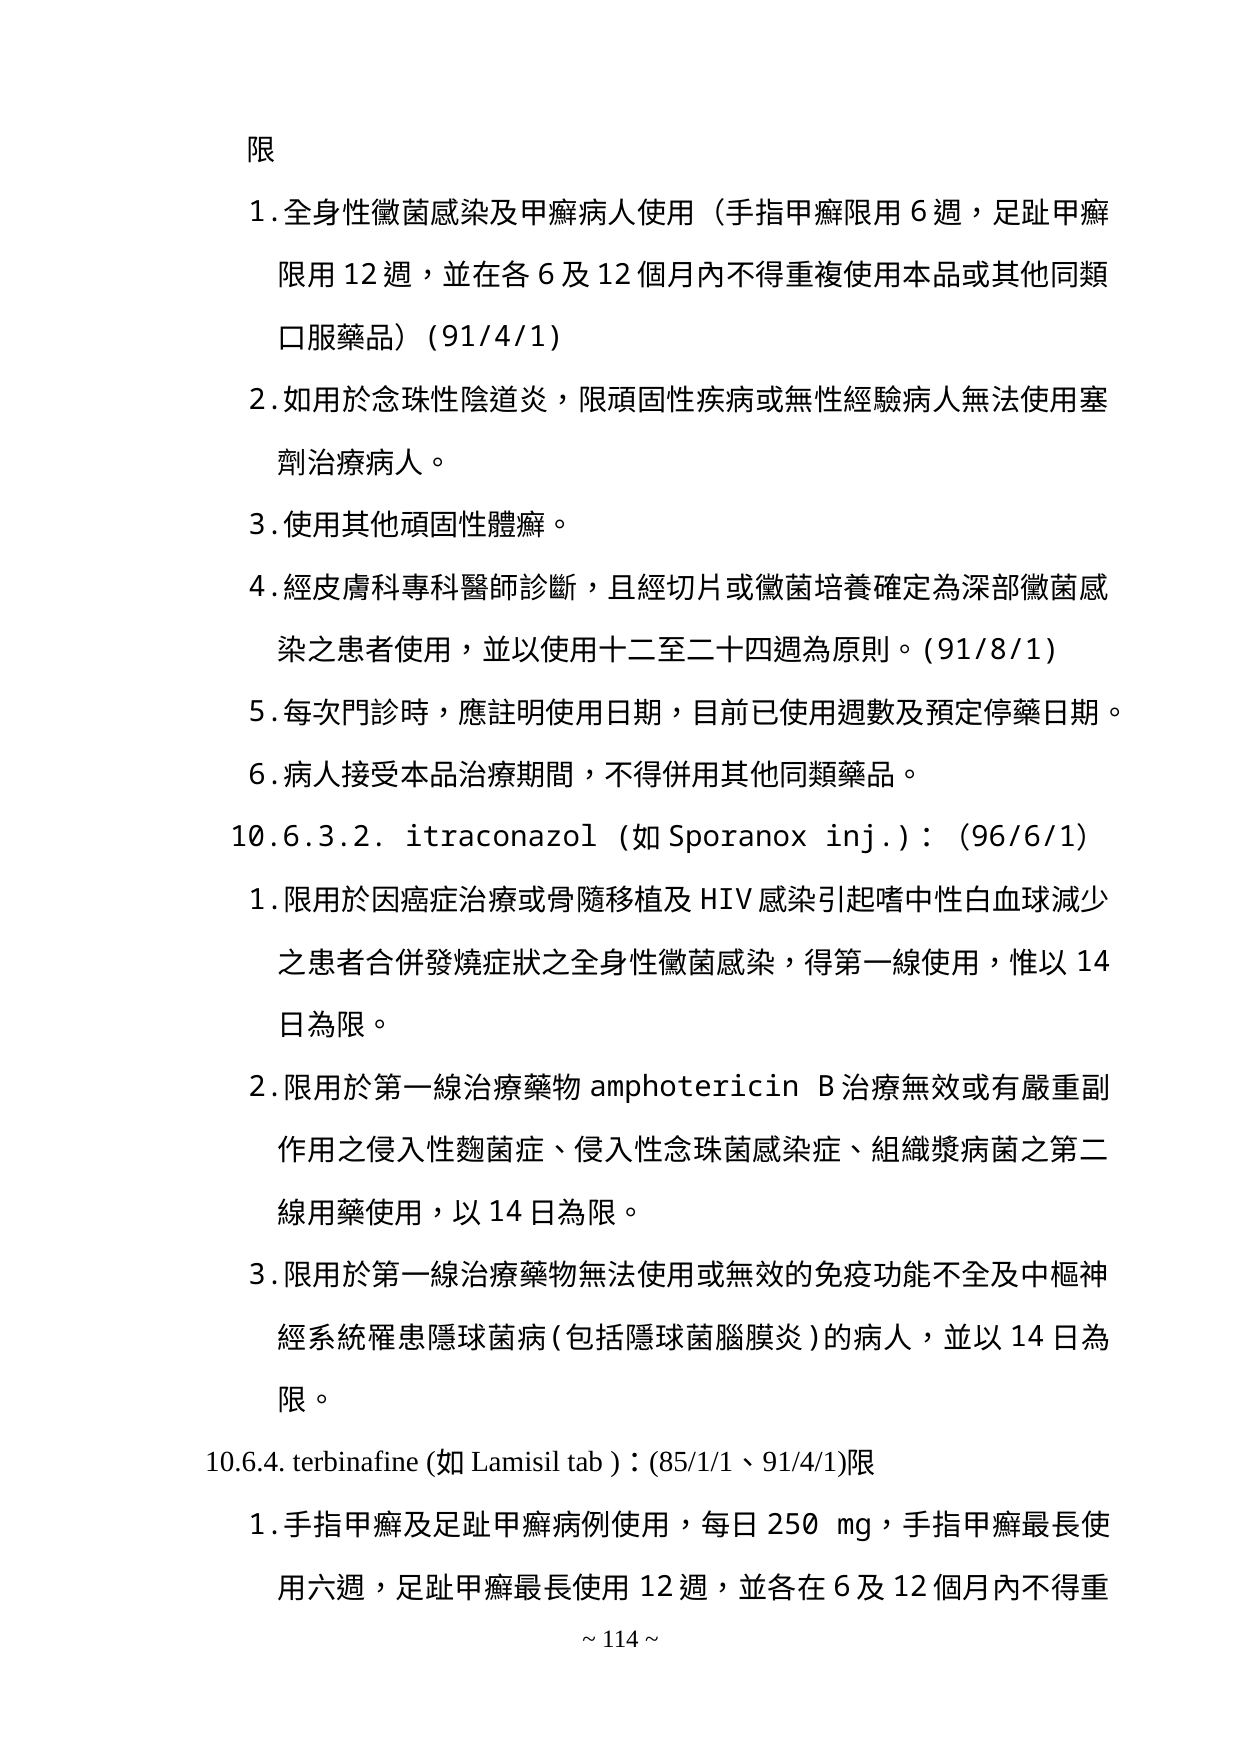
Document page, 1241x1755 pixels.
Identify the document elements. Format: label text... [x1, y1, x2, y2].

text 2.如用於念珠性陰道炎，限頑固性疾病或無性經驗病人無法使用塞劑治療病人。 [248, 356, 1110, 481]
text 1.限用於因癌症治療或骨隨移植及HIV感染引起嗜中性白血球減少之患者合併發燒症狀之全身性黴菌感染，得第一線使用，惟以14日為限。 [248, 856, 1110, 1044]
text 3.使用其他頑固性體癬。 [248, 481, 1110, 544]
text 4.經皮膚科專科醫師診斷，且經切片或黴菌培養確定為深部黴菌感染之患者使用，並以使用十二至二十四週為原則。(91/8/1) [248, 544, 1110, 669]
text 2.限用於第一線治療藥物amphotericin B治療無效或有嚴重副作用之侵入性麴菌症、侵入性念珠菌感染症、組織漿病菌之第二線用藥使用，以14日為限。 [248, 1044, 1110, 1231]
text 1.手指甲癬及足趾甲癬病例使用，每日250 mg，手指甲癬最長使用六週，足趾甲癬最長使用12週，並各在6及12個月內不得重 [248, 1481, 1110, 1606]
text 10.6.3.2. itraconazol (如Sporanox inj.)：（96/6/1） [230, 794, 1110, 856]
text 6.病人接受本品治療期間，不得併用其他同類藥品。 [248, 731, 1110, 794]
text 限 [217, 106, 1110, 169]
text 3.限用於第一線治療藥物無法使用或無效的免疫功能不全及中樞神經系統罹患隱球菌病(包括隱球菌腦膜炎)的病人，並以14日為限。 [248, 1231, 1110, 1419]
text 1.全身性黴菌感染及甲癬病人使用（手指甲癬限用6週，足趾甲癬限用12週，並在各6及12個月內不得重複使用本品或其他同類口服藥品）(91/4/1) [248, 169, 1110, 356]
text 5.每次門診時，應註明使用日期，目前已使用週數及預定停藥日期。 [248, 669, 1110, 731]
text 10.6.4. terbinafine (如Lamisil tab )：(85/1/1、91/4/1)限 [130, 1419, 1110, 1481]
